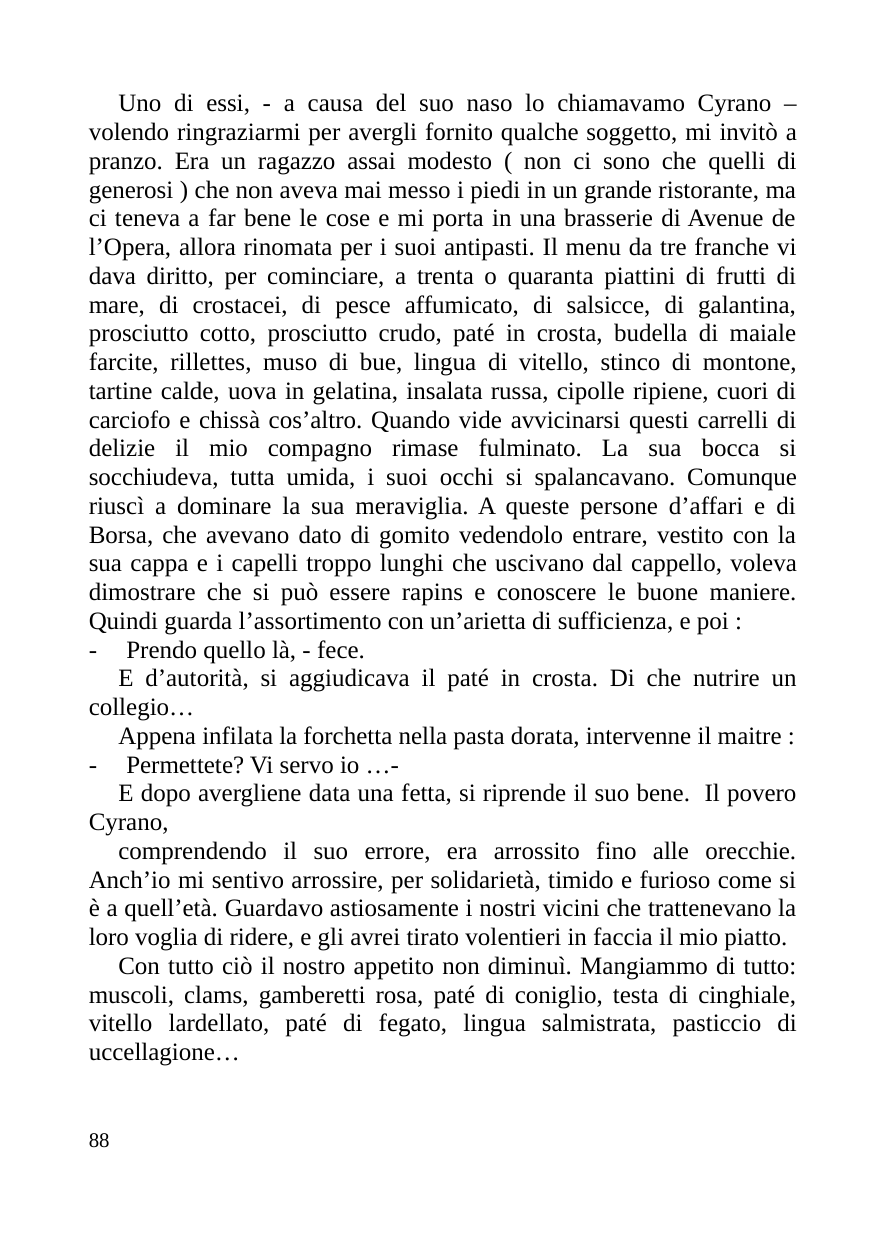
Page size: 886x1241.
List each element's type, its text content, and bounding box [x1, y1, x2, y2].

text Con tutto ciò il nostro appetito non diminuì. Mangiammo di tutto: muscoli, clams, gamberetti rosa, paté di coniglio, testa di cinghiale, vitello lardellato, paté di fegato, lingua salmistrata, pasticcio di uccellagione… [88, 951, 797, 1066]
text E dopo avergliene data una fetta, si riprende il suo bene. Il povero Cyrano, [88, 778, 797, 836]
text Uno di essi, - a causa del suo naso lo chiamavamo Cyrano – volendo ringraziarmi per avergli fornito qualche soggetto, mi invitò a pranzo. Era un ragazzo assai modesto ( non ci sono che quelli di generosi ) che non aveva mai messo i piedi in un grande ristorante, ma ci teneva a far bene le cose e mi porta in una brasserie di Avenue de l’Opera, allora rinomata per i suoi antipasti. Il menu da tre franche vi dava diritto, per cominciare, a trenta o quaranta piattini di frutti di mare, di crostacei, di pesce affumicato, di salsicce, di galantina, prosciutto cotto, prosciutto crudo, paté in crosta, budella di maiale farcite, rillettes, muso di bue, lingua di vitello, stinco di montone, tartine calde, uova in gelatina, insalata russa, cipolle ripiene, cuori di carciofo e chissà cos’altro. Quando vide avvicinarsi questi carrelli di delizie il mio compagno rimase fulminato. La sua bocca si socchiudeva, tutta umida, i suoi occhi si spalancavano. Comunque riuscì a dominare la sua meraviglia. A queste persone d’affari e di Borsa, che avevano dato di gomito vedendolo entrare, vestito con la sua cappa e i capelli troppo lunghi che uscivano dal cappello, voleva dimostrare che si può essere rapins e conoscere le buone maniere. Quindi guarda l’assortimento con un’arietta di sufficienza, e poi : [88, 88, 797, 635]
text E d’autorità, si aggiudicava il paté in crosta. Di che nutrire un collegio… [88, 663, 797, 721]
text Appena infilata la forchetta nella pasta dorata, intervenne il maitre : [88, 721, 797, 750]
text comprendendo il suo errore, era arrossito fino alle orecchie. Anch’io mi sentivo arrossire, per solidarietà, timido e furioso come si è a quell’età. Guardavo astiosamente i nostri vicini che trattenevano la loro voglia di ridere, e gli avrei tirato volentieri in faccia il mio piatto. [88, 836, 797, 951]
list Prendo quello là, - fece. [88, 635, 797, 663]
list Permettete? Vi servo io …- [88, 750, 797, 778]
